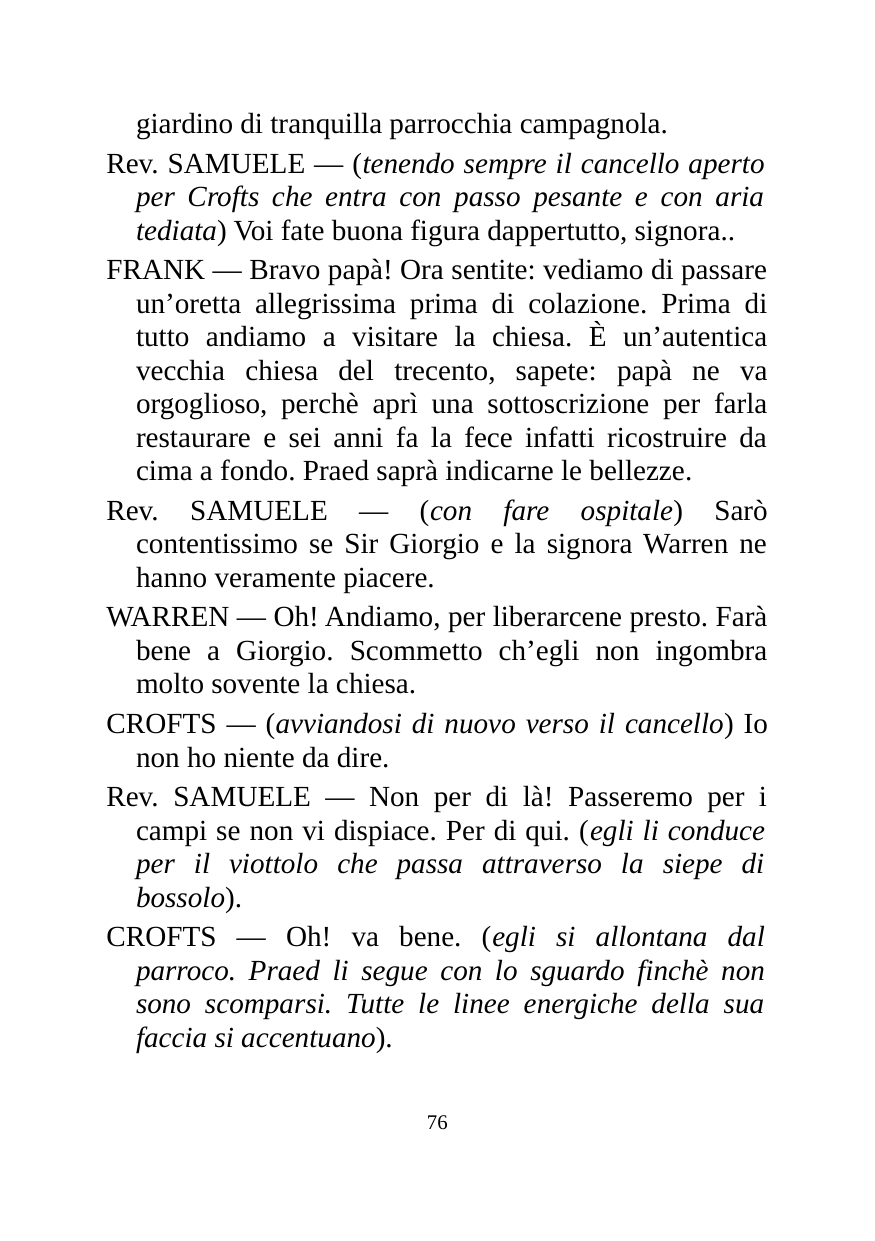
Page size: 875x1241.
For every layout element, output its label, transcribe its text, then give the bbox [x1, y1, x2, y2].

text FRANK — Bravo papà! Ora sentite: vediamo di passare un’oretta allegrissima prima di colazione. Prima di tutto andiamo a visitare la chiesa. È un’autentica vecchia chiesa del trecento, sapete: papà ne va orgoglioso, perchè aprì una sottoscrizione per farla restaurare e sei anni fa la fece infatti ricostruire da cima a fondo. Praed saprà indicarne le bellezze. [106, 252, 768, 487]
text giardino di tranquilla parrocchia campagnola. [106, 106, 768, 140]
text Rev. SAMUELE — Non per di là! Passeremo per i campi se non vi dispiace. Per di qui. (egli li conduce per il viottolo che passa attraverso la siepe di bossolo). [106, 779, 768, 913]
text WARREN — Oh! Andiamo, per liberarcene presto. Farà bene a Giorgio. Scommetto ch’egli non ingombra molto sovente la chiesa. [106, 599, 768, 700]
text CROFTS — Oh! va bene. (egli si allontana dal parroco. Praed li segue con lo sguardo finchè non sono scomparsi. Tutte le linee energiche della sua faccia si accentuano). [106, 919, 768, 1053]
text CROFTS — (avviandosi di nuovo verso il cancello) Io non ho niente da dire. [106, 706, 768, 773]
text Rev. SAMUELE — (tenendo sempre il cancello aperto per Crofts che entra con passo pesante e con aria tediata) Voi fate buona figura dappertutto, signora.. [106, 146, 768, 246]
text Rev. SAMUELE — (con fare ospitale) Sarò contentissimo se Sir Giorgio e la signora Warren ne hanno veramente piacere. [106, 493, 768, 594]
